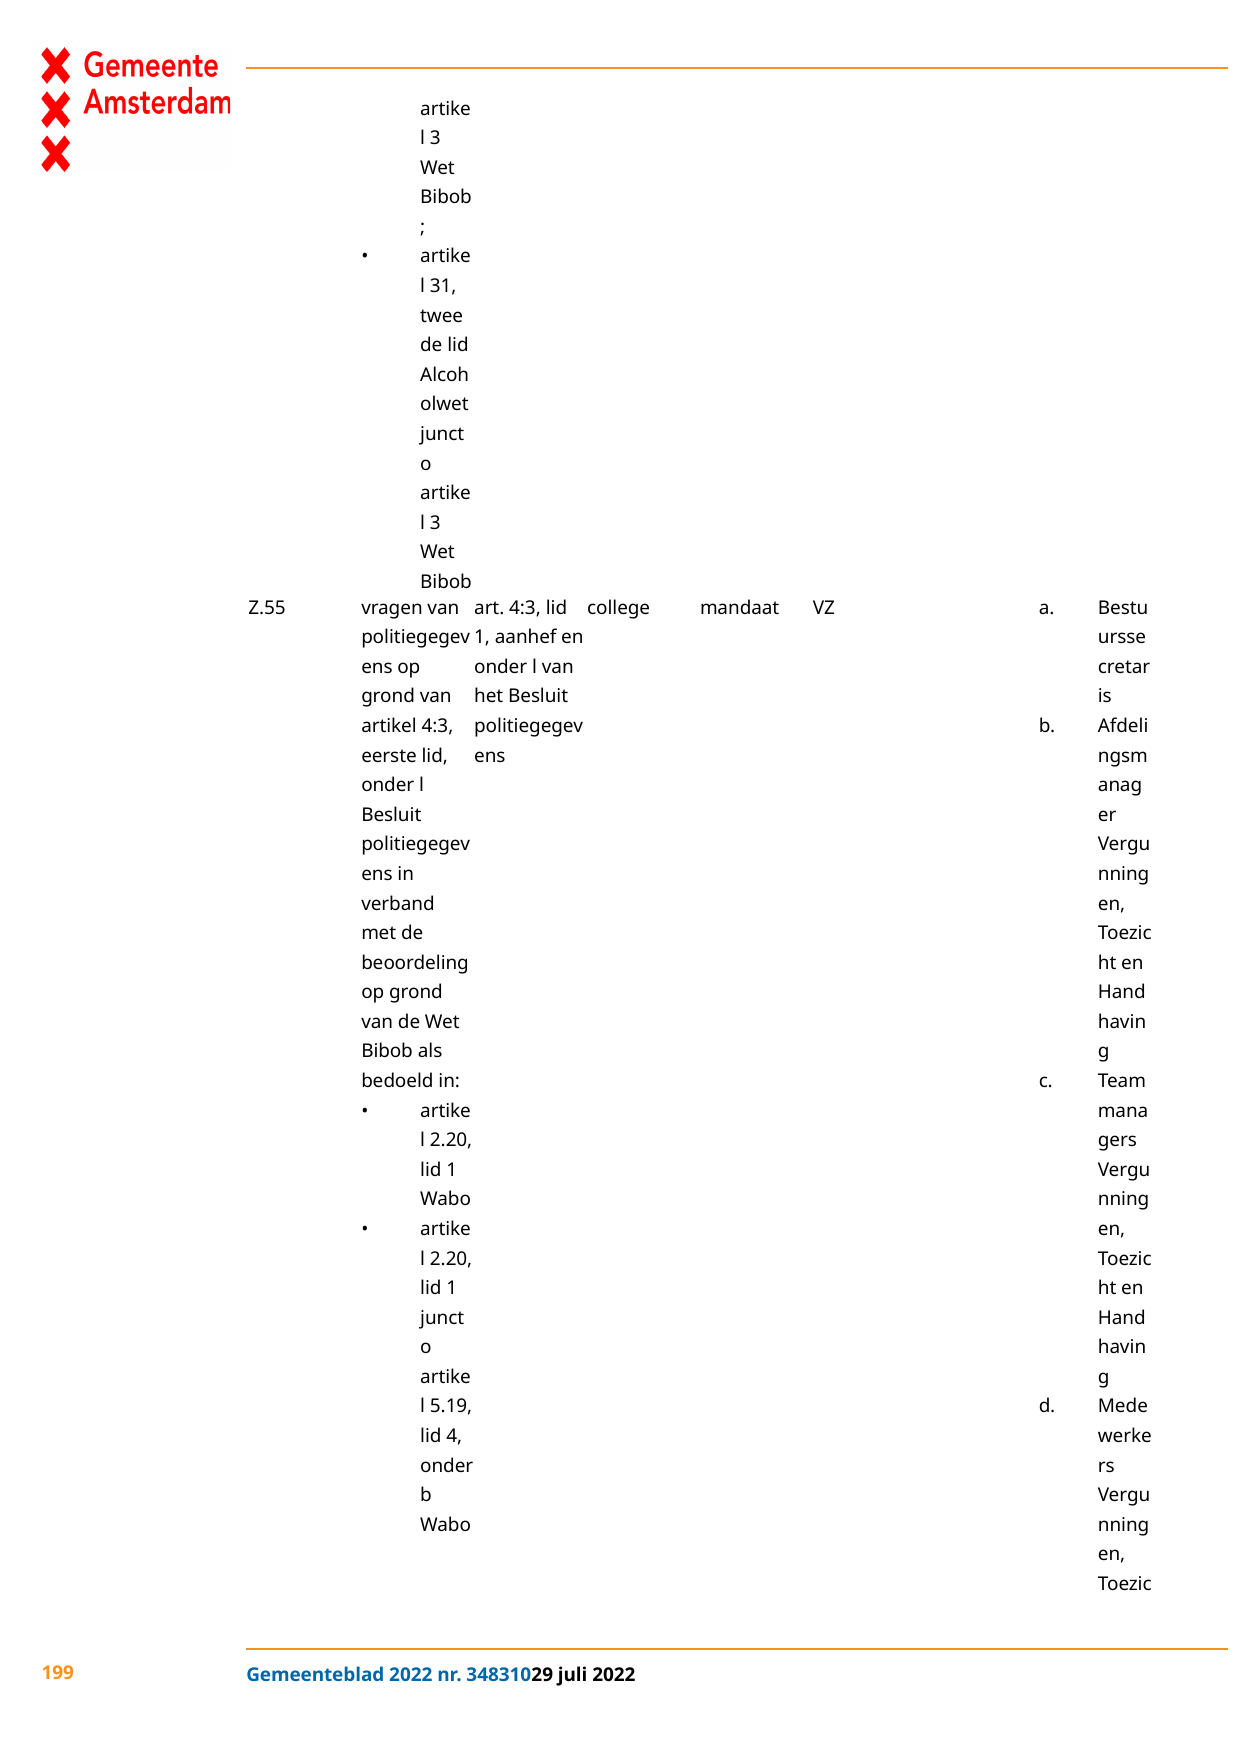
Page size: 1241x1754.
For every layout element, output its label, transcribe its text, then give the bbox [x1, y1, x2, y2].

table_cell Bestuurssecretaris Afdelingsmanager Vergunningen, Toezicht en Handhaving Teammanagers Vergunningen, Toezicht en Handhaving Medewerkers Vergunningen, Toezic [1039, 594, 1152, 1596]
table_cell [1039, 95, 1152, 594]
table_cell [813, 95, 926, 594]
table_cell [248, 95, 361, 594]
table_cell [926, 95, 1038, 594]
table_cell vragen van politiegegevens op grond van artikel 4:3, eerste lid, onder l Besluit politiegegevens in verband met de beoordeling op grond van de Wet Bibob als bedoeld in: artikel 2.20, lid 1 Wabo artikel 2.20, lid 1 juncto artikel 5.19, lid 4, onder b Wabo [361, 594, 474, 1596]
table_cell college [587, 594, 700, 1596]
table_cell [587, 95, 700, 594]
table_cell artikel 3 Wet Bibob; artikel 31, tweede lid Alcoholwet juncto artikel 3 Wet Bibob [361, 95, 474, 594]
table_cell art. 4:3, lid 1, aanhef en onder l van het Besluit politiegegevens [474, 594, 587, 1596]
table_cell [926, 594, 1038, 1596]
table_cell VZ [813, 594, 926, 1596]
table_cell [474, 95, 587, 594]
table_cell mandaat [700, 594, 813, 1596]
table_cell [700, 95, 813, 594]
table_cell Z.55 [248, 594, 361, 1596]
picture [41, 47, 231, 172]
